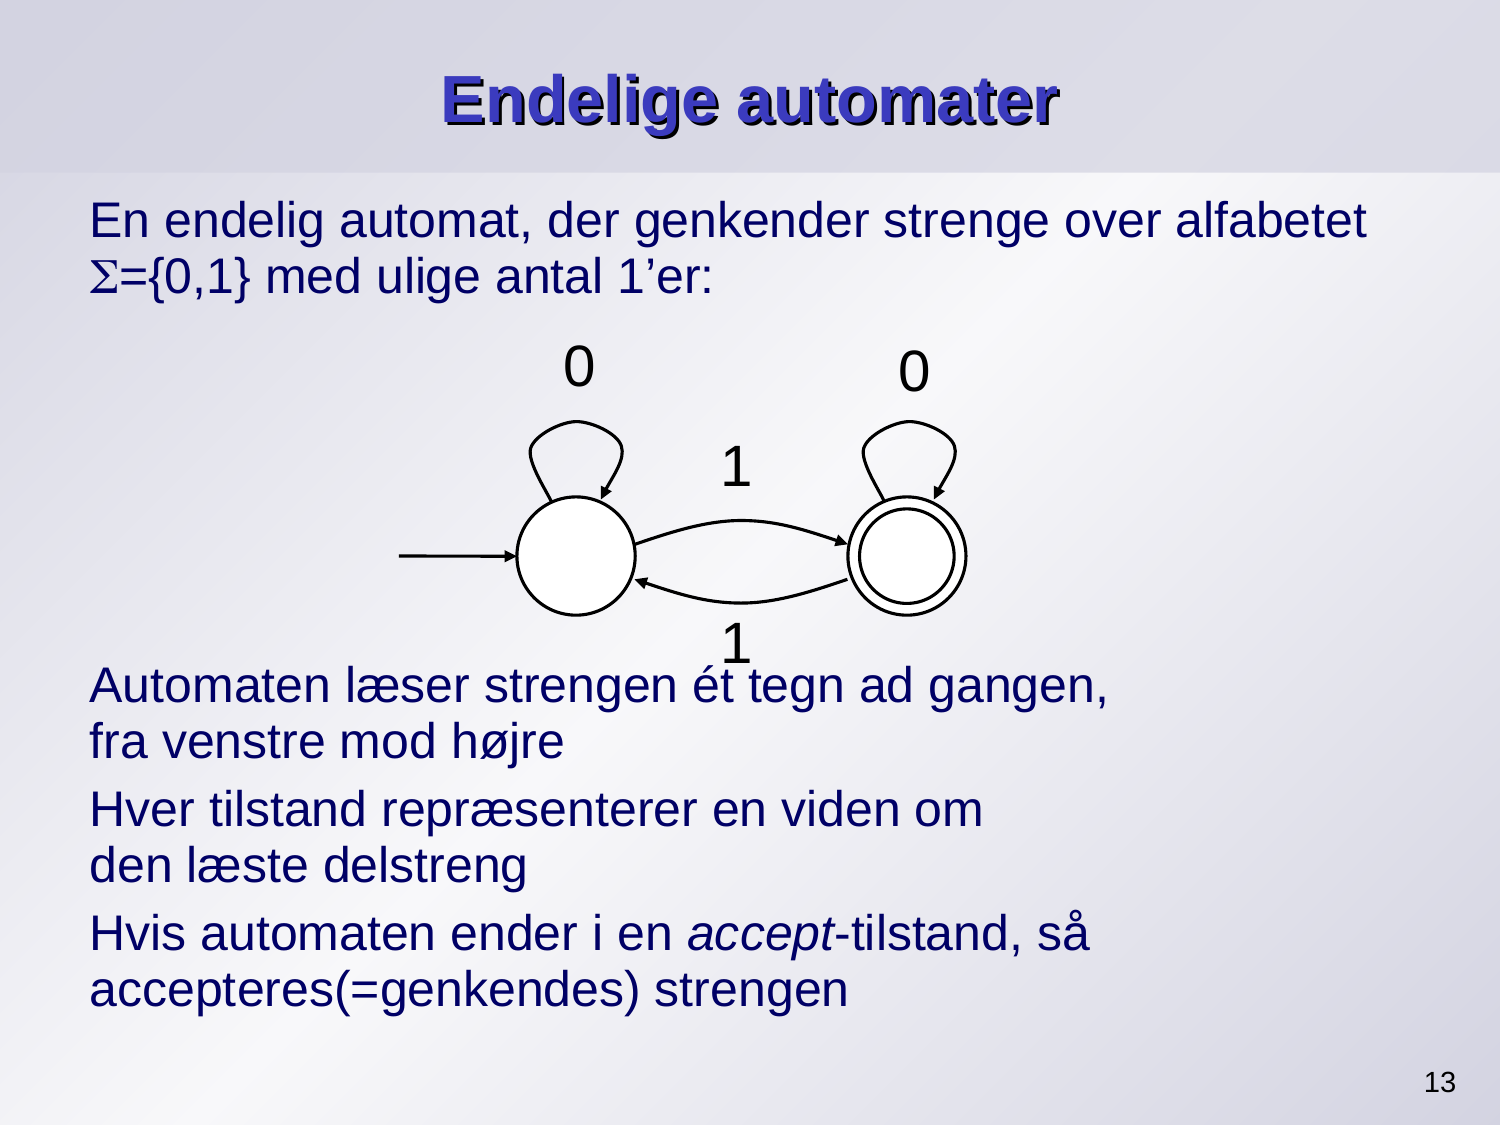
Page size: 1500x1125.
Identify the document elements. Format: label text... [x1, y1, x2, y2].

text_box 0 [883, 331, 946, 413]
text_box [516, 496, 636, 616]
text_box 1 [706, 603, 769, 684]
text_box 0 [549, 326, 612, 407]
title Endelige automater [75, 24, 1426, 174]
text_box 1 [706, 426, 769, 507]
text_box [847, 496, 966, 616]
list En endelig automat, der genkender strenge over alfabetet Σ={0,1} med ulige antal 1’er: Automaten læser strengen ét tegn ad gangen, fra venstre mod højre Hver tilstand repræsenterer en viden om den læste delstreng Hvis automaten ender i en accept-tilstand, så accepteres(=genkendes) strengen [74, 184, 1459, 1095]
